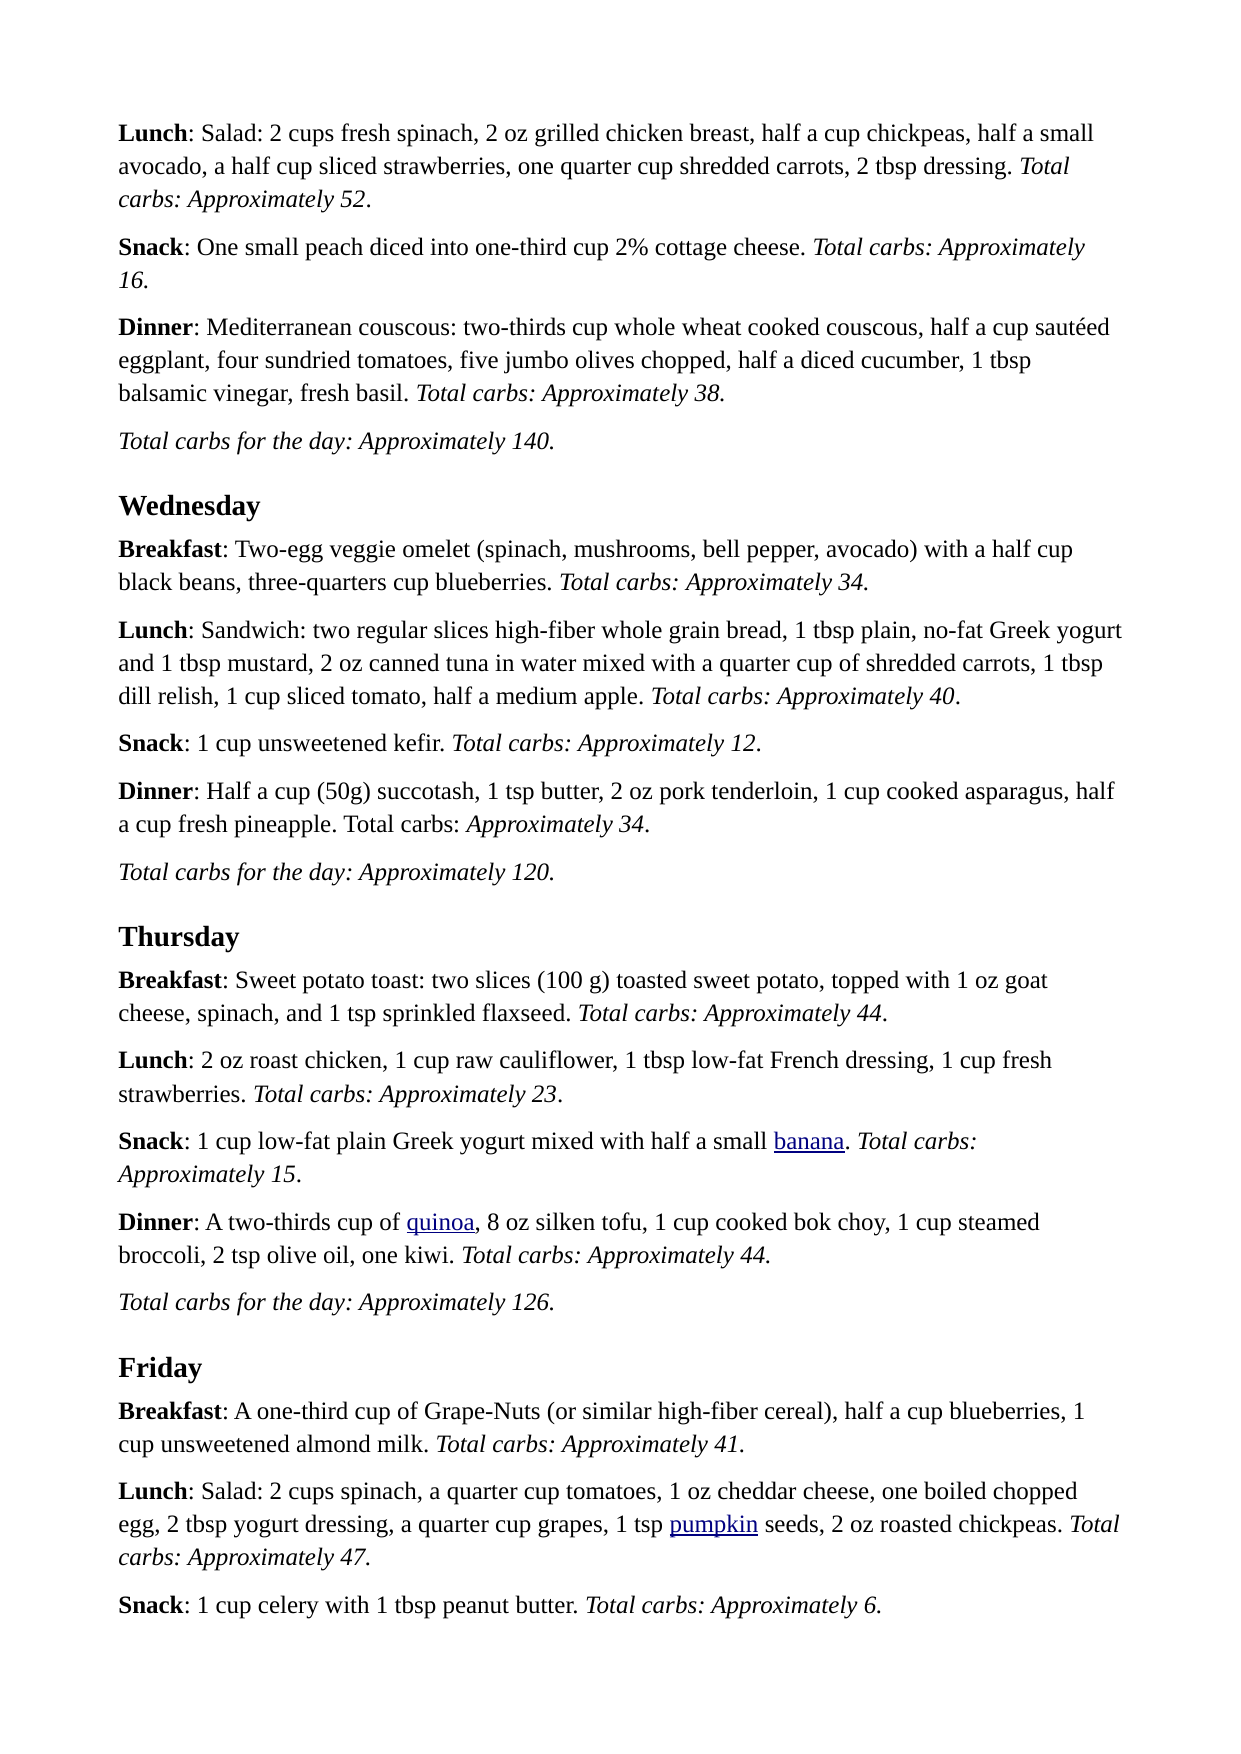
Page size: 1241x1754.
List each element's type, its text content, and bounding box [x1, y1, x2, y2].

subtitle Wednesday [118, 488, 1122, 522]
text Lunch: Sandwich: two regular slices high-fiber whole grain bread, 1 tbsp plain, no-fat Greek yogurt and 1 tbsp mustard, 2 oz canned tuna in water mixed with a quarter cup of shredded carrots, 1 tbsp dill relish, 1 cup sliced tomato, half a medium apple. Total carbs: Approximately 40. [118, 615, 1122, 710]
text Total carbs for the day: Approximately 126. [118, 1287, 1122, 1316]
text Lunch: Salad: 2 cups spinach, a quarter cup tomatoes, 1 oz cheddar cheese, one boiled chopped egg, 2 tbsp yogurt dressing, a quarter cup grapes, 1 tsp pumpkin seeds, 2 oz roasted chickpeas. Total carbs: Approximately 47. [118, 1476, 1122, 1571]
text Snack: 1 cup low-fat plain Greek yogurt mixed with half a small banana. Total carbs: Approximately 15. [118, 1126, 1122, 1188]
text Dinner: A two-thirds cup of quinoa, 8 oz silken tofu, 1 cup cooked bok choy, 1 cup steamed broccoli, 2 tsp olive oil, one kiwi. Total carbs: Approximately 44. [118, 1207, 1122, 1269]
subtitle Thursday [118, 919, 1122, 952]
text Dinner: Mediterranean couscous: two-thirds cup whole wheat cooked couscous, half a cup sautéed eggplant, four sundried tomatoes, five jumbo olives chopped, half a diced cucumber, 1 tbsp balsamic vinegar, fresh basil. Total carbs: Approximately 38. [118, 312, 1122, 407]
text Dinner: Half a cup (50g) succotash, 1 tsp butter, 2 oz pork tenderloin, 1 cup cooked asparagus, half a cup fresh pineapple. Total carbs: Approximately 34. [118, 776, 1122, 838]
text Lunch: 2 oz roast chicken, 1 cup raw cauliflower, 1 tbsp low-fat French dressing, 1 cup fresh strawberries. Total carbs: Approximately 23. [118, 1046, 1122, 1107]
text Lunch: Salad: 2 cups fresh spinach, 2 oz grilled chicken breast, half a cup chickpeas, half a small avocado, a half cup sliced strawberries, one quarter cup shredded carrots, 2 tbsp dressing. Total carbs: Approximately 52. [118, 118, 1122, 213]
text Snack: 1 cup celery with 1 tbsp peanut butter. Total carbs: Approximately 6. [118, 1590, 1122, 1619]
text Total carbs for the day: Approximately 120. [118, 857, 1122, 886]
text Snack: One small peach diced into one-third cup 2% cottage cheese. Total carbs: Approximately 16. [118, 232, 1122, 293]
text Snack: 1 cup unsweetened kefir. Total carbs: Approximately 12. [118, 728, 1122, 757]
text Breakfast: A one-third cup of Grape-Nuts (or similar high-fiber cereal), half a cup blueberries, 1 cup unsweetened almond milk. Total carbs: Approximately 41. [118, 1396, 1122, 1457]
subtitle Friday [118, 1350, 1122, 1383]
text Breakfast: Two-egg veggie omelet (spinach, mushrooms, bell pepper, avocado) with a half cup black beans, three-quarters cup blueberries. Total carbs: Approximately 34. [118, 534, 1122, 596]
text Breakfast: Sweet potato toast: two slices (100 g) toasted sweet potato, topped with 1 oz goat cheese, spinach, and 1 tsp sprinkled flaxseed. Total carbs: Approximately 44. [118, 965, 1122, 1027]
text Total carbs for the day: Approximately 140. [118, 426, 1122, 455]
